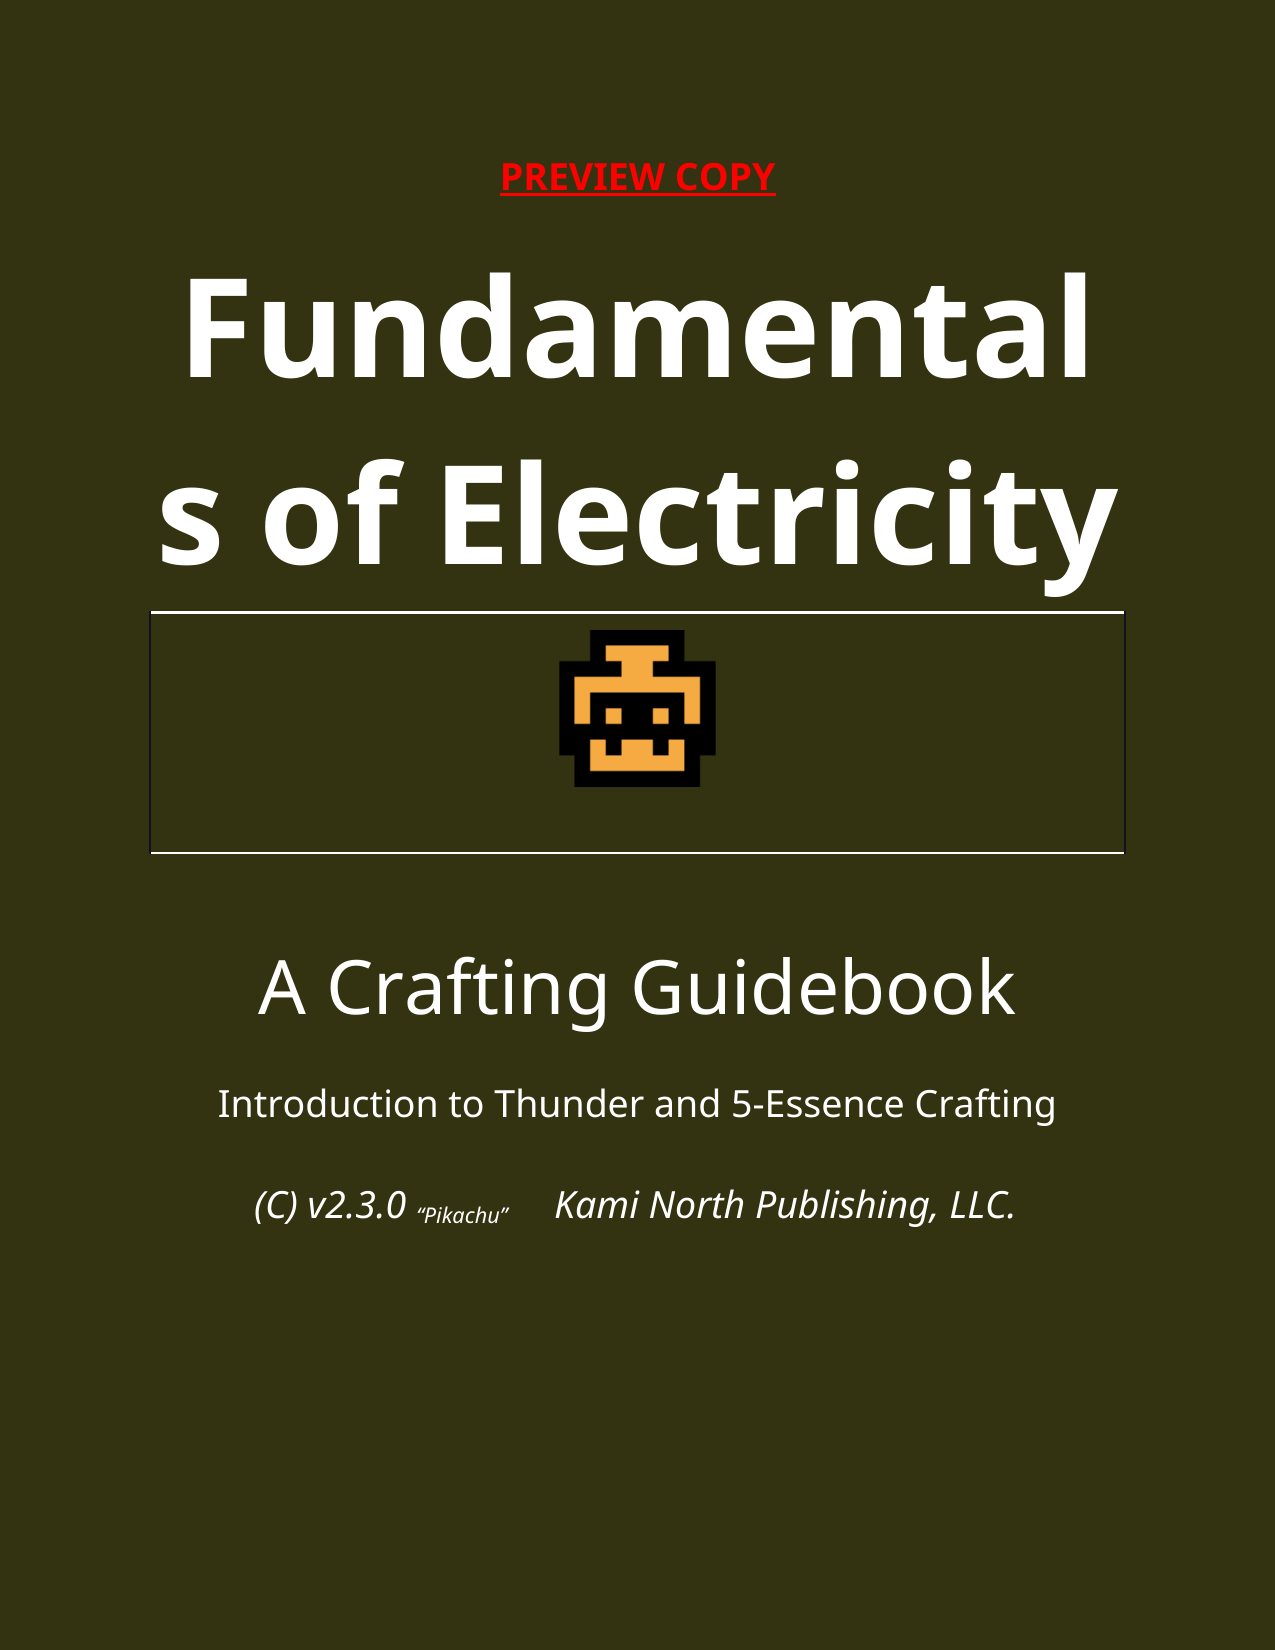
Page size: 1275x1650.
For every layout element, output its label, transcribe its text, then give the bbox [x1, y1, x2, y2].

picture [559, 630, 716, 787]
title Fundamentals of Electricity [150, 231, 1125, 605]
text (C) v2.3.0 “Pikachu” Kami North Publishing, LLC. [150, 1178, 1125, 1229]
title A Crafting Guidebook [150, 934, 1125, 1036]
text Introduction to Thunder and 5-Essence Crafting [150, 1078, 1125, 1129]
table_header [151, 614, 1124, 852]
